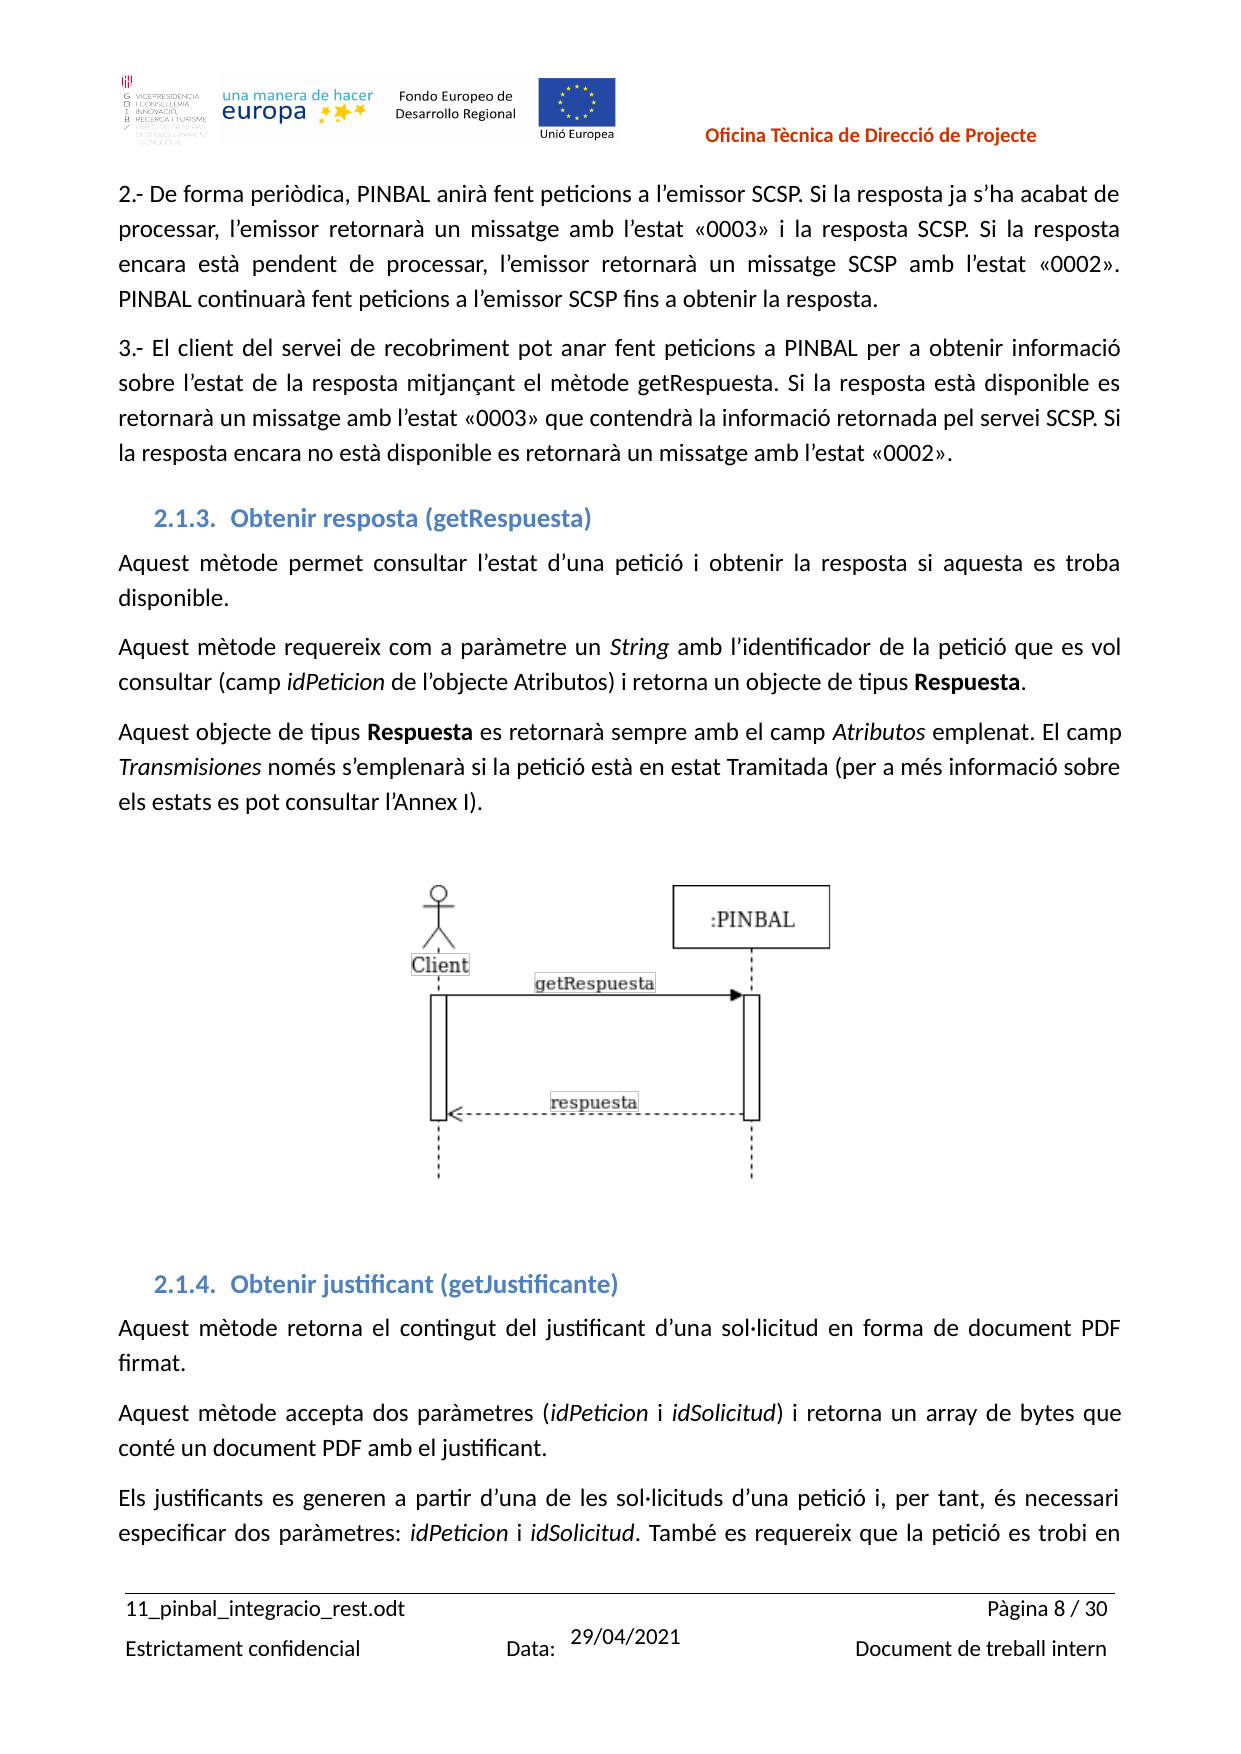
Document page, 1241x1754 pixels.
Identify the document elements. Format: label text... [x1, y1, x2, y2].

subtitle Obtenir justificant (getJustificante) [153, 1267, 1122, 1300]
text Aquest mètode permet consultar l’estat d’una petició i obtenir la resposta si aquesta es troba disponible. [118, 547, 1122, 612]
text 3.- El client del servei de recobriment pot anar fent peticions a PINBAL per a obtenir informació sobre l’estat de la resposta mitjançant el mètode getRespuesta. Si la resposta està disponible es retornarà un missatge amb l’estat «0003» que contendrà la informació retornada pel servei SCSP. Si la resposta encara no està disponible es retornarà un missatge amb l’estat «0002». [118, 332, 1122, 468]
text Aquest mètode accepta dos paràmetres (idPeticion i idSolicitud) i retorna un array de bytes que conté un document PDF amb el justificant. [118, 1397, 1122, 1463]
picture [410, 885, 831, 1184]
subtitle Obtenir resposta (getRespuesta) [153, 501, 1122, 534]
text Aquest objecte de tipus Respuesta es retornarà sempre amb el camp Atributos emplenat. El camp Transmisiones només s’emplenarà si la petició està en estat Tramitada (per a més informació sobre els estats es pot consultar l’Annex I). [118, 716, 1122, 817]
picture [219, 73, 621, 147]
text 2.- De forma periòdica, PINBAL anirà fent peticions a l’emissor SCSP. Si la resposta ja s’ha acabat de processar, l’emissor retornarà un missatge amb l’estat «0003» i la resposta SCSP. Si la resposta encara està pendent de processar, l’emissor retornarà un missatge SCSP amb l’estat «0002». PINBAL continuarà fent peticions a l’emissor SCSP fins a obtenir la resposta. [118, 178, 1122, 313]
text Aquest mètode requereix com a paràmetre un String amb l’identificador de la petició que es vol consultar (camp idPeticion de l’objecte Atributos) i retorna un objecte de tipus Respuesta. [118, 632, 1122, 697]
picture [118, 73, 213, 147]
text Els justificants es generen a partir d’una de les sol·licituds d’una petició i, per tant, és necessari especificar dos paràmetres: idPeticion i idSolicitud. També es requereix que la petició es trobi en [118, 1482, 1122, 1547]
text Aquest mètode retorna el contingut del justificant d’una sol·licitud en forma de document PDF firmat. [118, 1312, 1122, 1378]
